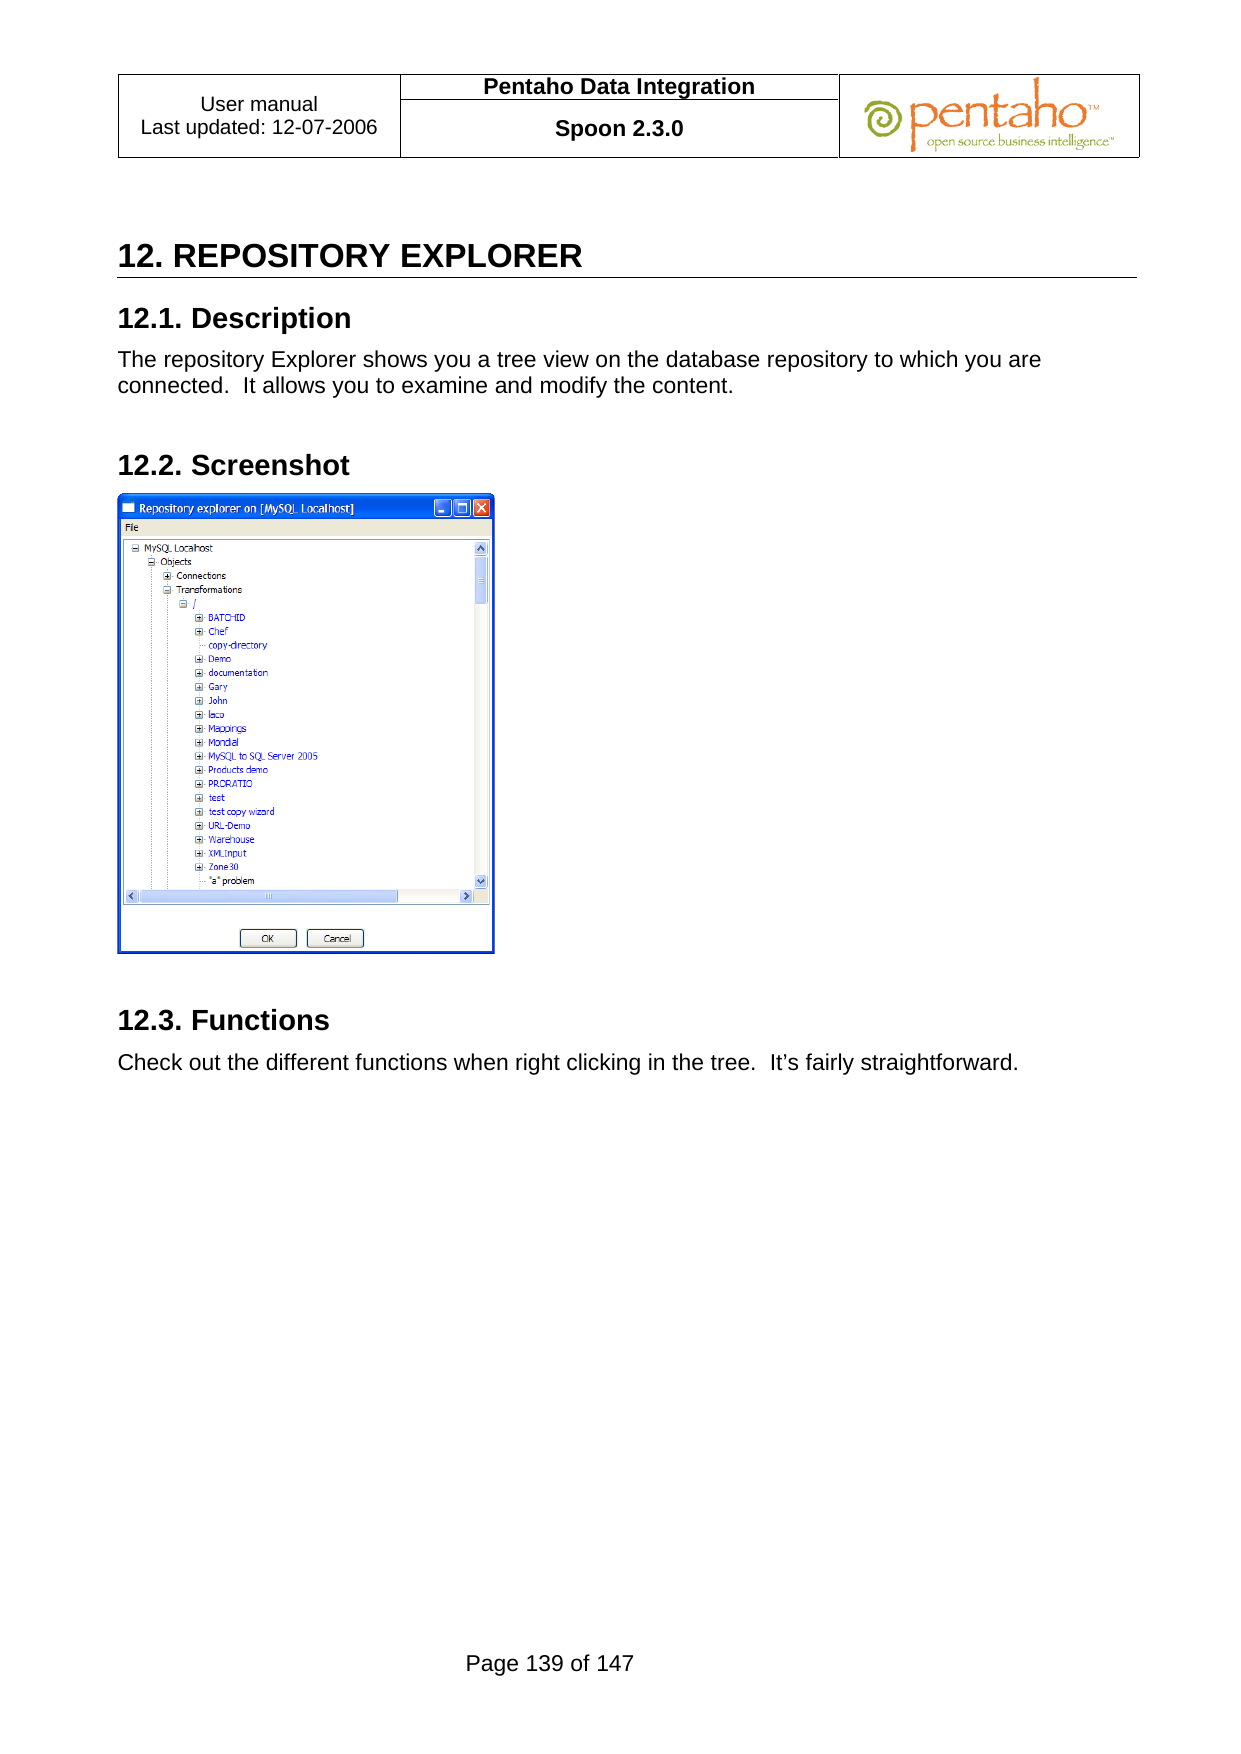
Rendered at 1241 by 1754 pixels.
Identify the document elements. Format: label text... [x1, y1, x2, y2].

subtitle Screenshot [117, 449, 1137, 481]
text Check out the different functions when right clicking in the tree. It’s fairly straightforward. [117, 1049, 1137, 1075]
subtitle Repository Explorer [117, 238, 1137, 277]
text The repository Explorer shows you a tree view on the database repository to which you are connected. It allows you to examine and modify the content. [117, 347, 1137, 398]
picture [117, 493, 495, 954]
subtitle Functions [117, 1004, 1137, 1037]
subtitle Description [117, 302, 1137, 334]
